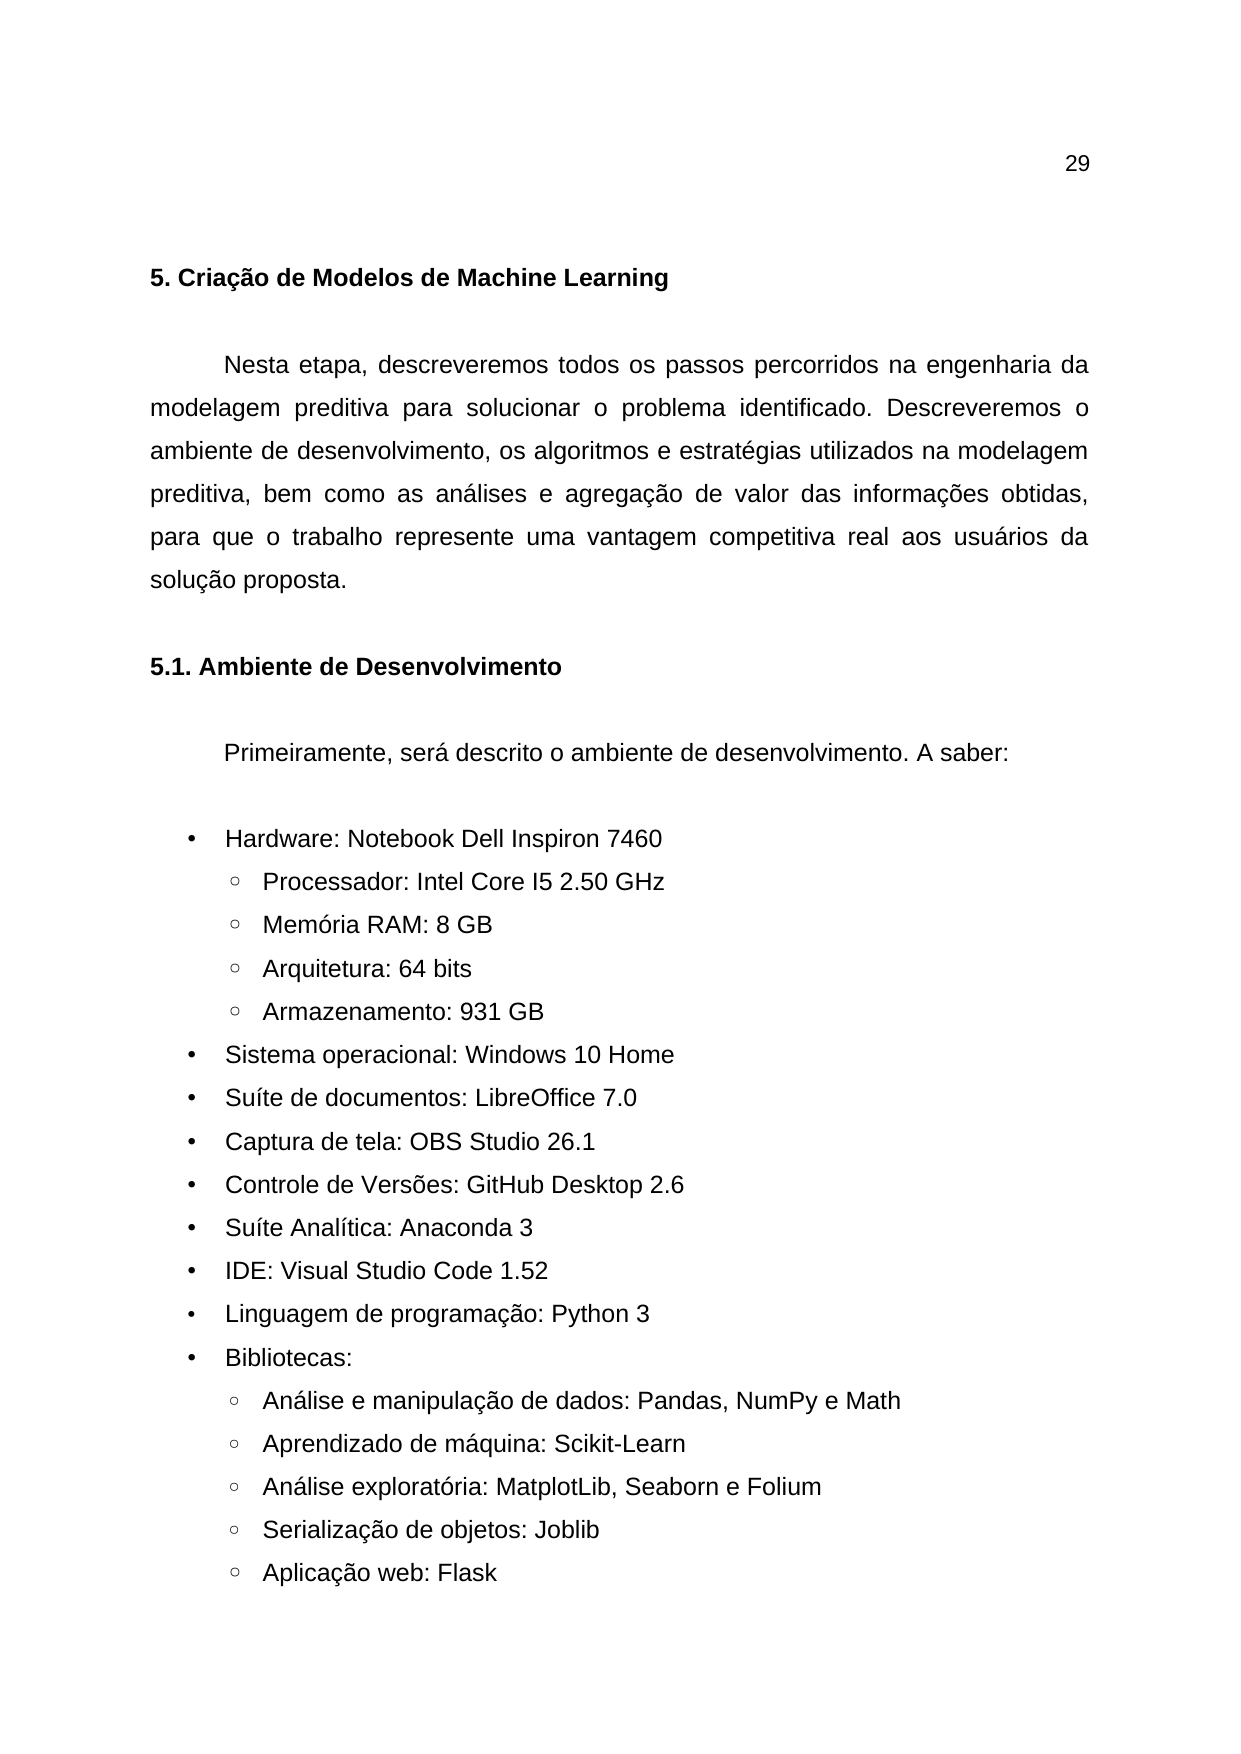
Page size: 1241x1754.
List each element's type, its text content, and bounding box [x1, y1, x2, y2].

list Bibliotecas: [187, 1343, 1090, 1371]
list Suíte Analítica: Anaconda 3 [187, 1213, 1090, 1242]
list Captura de tela: OBS Studio 26.1 [187, 1127, 1090, 1155]
list Hardware: Notebook Dell Inspiron 7460 [187, 824, 1090, 853]
list Suíte de documentos: LibreOffice 7.0 [187, 1083, 1090, 1112]
list Serialização de objetos: Joblib [225, 1515, 1090, 1544]
text Nesta etapa, descreveremos todos os passos percorridos na engenharia da modelagem preditiva para solucionar o problema identificado. Descreveremos o ambiente de desenvolvimento, os algoritmos e estratégias utilizados na modelagem preditiva, bem como as análises e agregação de valor das informações obtidas, para que o trabalho represente uma vantagem competitiva real aos usuários da solução proposta. [150, 349, 1090, 594]
list Análise exploratória: MatplotLib, Seaborn e Folium [225, 1472, 1090, 1501]
list Armazenamento: 931 GB [225, 997, 1090, 1026]
text Primeiramente, será descrito o ambiente de desenvolvimento. A saber: [150, 738, 1090, 766]
list Aprendizado de máquina: Scikit-Learn [225, 1429, 1090, 1458]
list Aplicação web: Flask [225, 1558, 1090, 1587]
list Arquitetura: 64 bits [225, 954, 1090, 982]
list Controle de Versões: GitHub Desktop 2.6 [187, 1170, 1090, 1199]
text 5.1. Ambiente de Desenvolvimento [150, 651, 1090, 680]
list Memória RAM: 8 GB [225, 910, 1090, 939]
list Linguagem de programação: Python 3 [187, 1299, 1090, 1328]
list Processador: Intel Core I5 2.50 GHz [225, 867, 1090, 896]
list Análise e manipulação de dados: Pandas, NumPy e Math [225, 1386, 1090, 1414]
list IDE: Visual Studio Code 1.52 [187, 1256, 1090, 1285]
list Sistema operacional: Windows 10 Home [187, 1040, 1090, 1069]
text 5. Criação de Modelos de Machine Learning [150, 263, 1090, 292]
